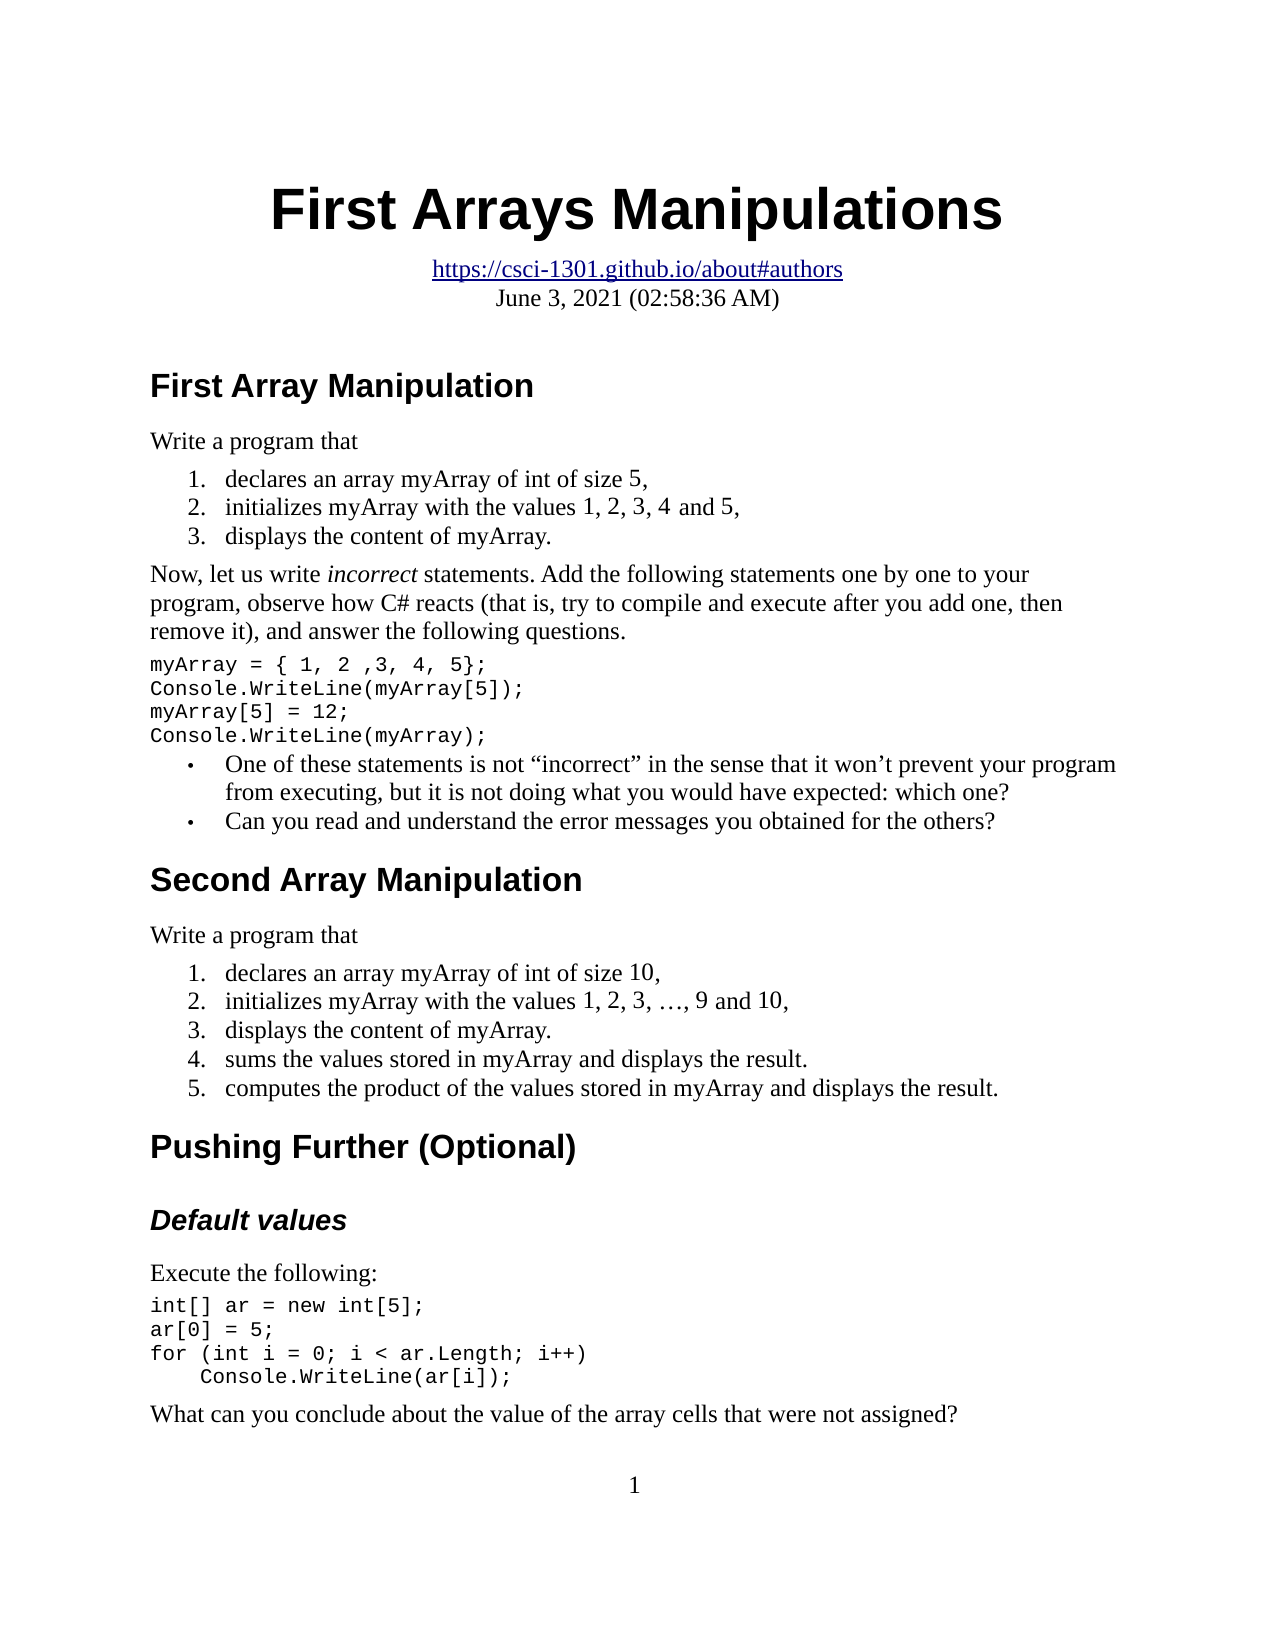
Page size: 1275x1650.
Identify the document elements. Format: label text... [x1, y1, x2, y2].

list declares an array myArray of int of size , [187, 464, 1125, 492]
list declares an array myArray of int of size , [187, 958, 1125, 986]
list sums the values stored in myArray and displays the result. [187, 1044, 1125, 1073]
subtitle First Array Manipulation [150, 366, 1125, 404]
text Console.WriteLine(myArray); [150, 725, 1125, 749]
title First Arrays Manipulations [150, 175, 1125, 242]
text Console.WriteLine(ar[i]); [150, 1366, 1125, 1390]
text int[] ar = new int[5]; [150, 1295, 1125, 1319]
list displays the content of myArray. [187, 1015, 1125, 1044]
text ar[0] = 5; [150, 1319, 1125, 1343]
subtitle Pushing Further (Optional) [150, 1126, 1125, 1165]
text Now, let us write incorrect statements. Add the following statements one by one to your program, observe how C# reacts (that is, try to compile and execute after you add one, then remove it), and answer the following questions. [150, 559, 1125, 645]
text myArray[5] = 12; [150, 701, 1125, 725]
list initializes myArray with the values , , , …, and , [187, 986, 1125, 1015]
list Can you read and understand the error messages you obtained for the others? [187, 806, 1125, 835]
text June 3, 2021 (02:58:36 AM) [150, 283, 1125, 312]
subtitle Second Array Manipulation [150, 860, 1125, 898]
text Write a program that [150, 920, 1125, 949]
text What can you conclude about the value of the array cells that were not assigned? [150, 1399, 1125, 1428]
list One of these statements is not “incorrect” in the sense that it won’t prevent your program from executing, but it is not doing what you would have expected: which one? [187, 749, 1125, 806]
text Execute the following: [150, 1258, 1125, 1286]
text for (int i = 0; i < ar.Length; i++) [150, 1343, 1125, 1366]
text Write a program that [150, 426, 1125, 455]
list initializes myArray with the values , , , and , [187, 492, 1125, 521]
text myArray = { 1, 2 ,3, 4, 5}; [150, 654, 1125, 678]
list displays the content of myArray. [187, 521, 1125, 550]
list computes the product of the values stored in myArray and displays the result. [187, 1073, 1125, 1101]
text Console.WriteLine(myArray[5]); [150, 678, 1125, 701]
text https://csci-1301.github.io/about#authors [150, 254, 1125, 283]
subtitle Default values [150, 1203, 1125, 1236]
